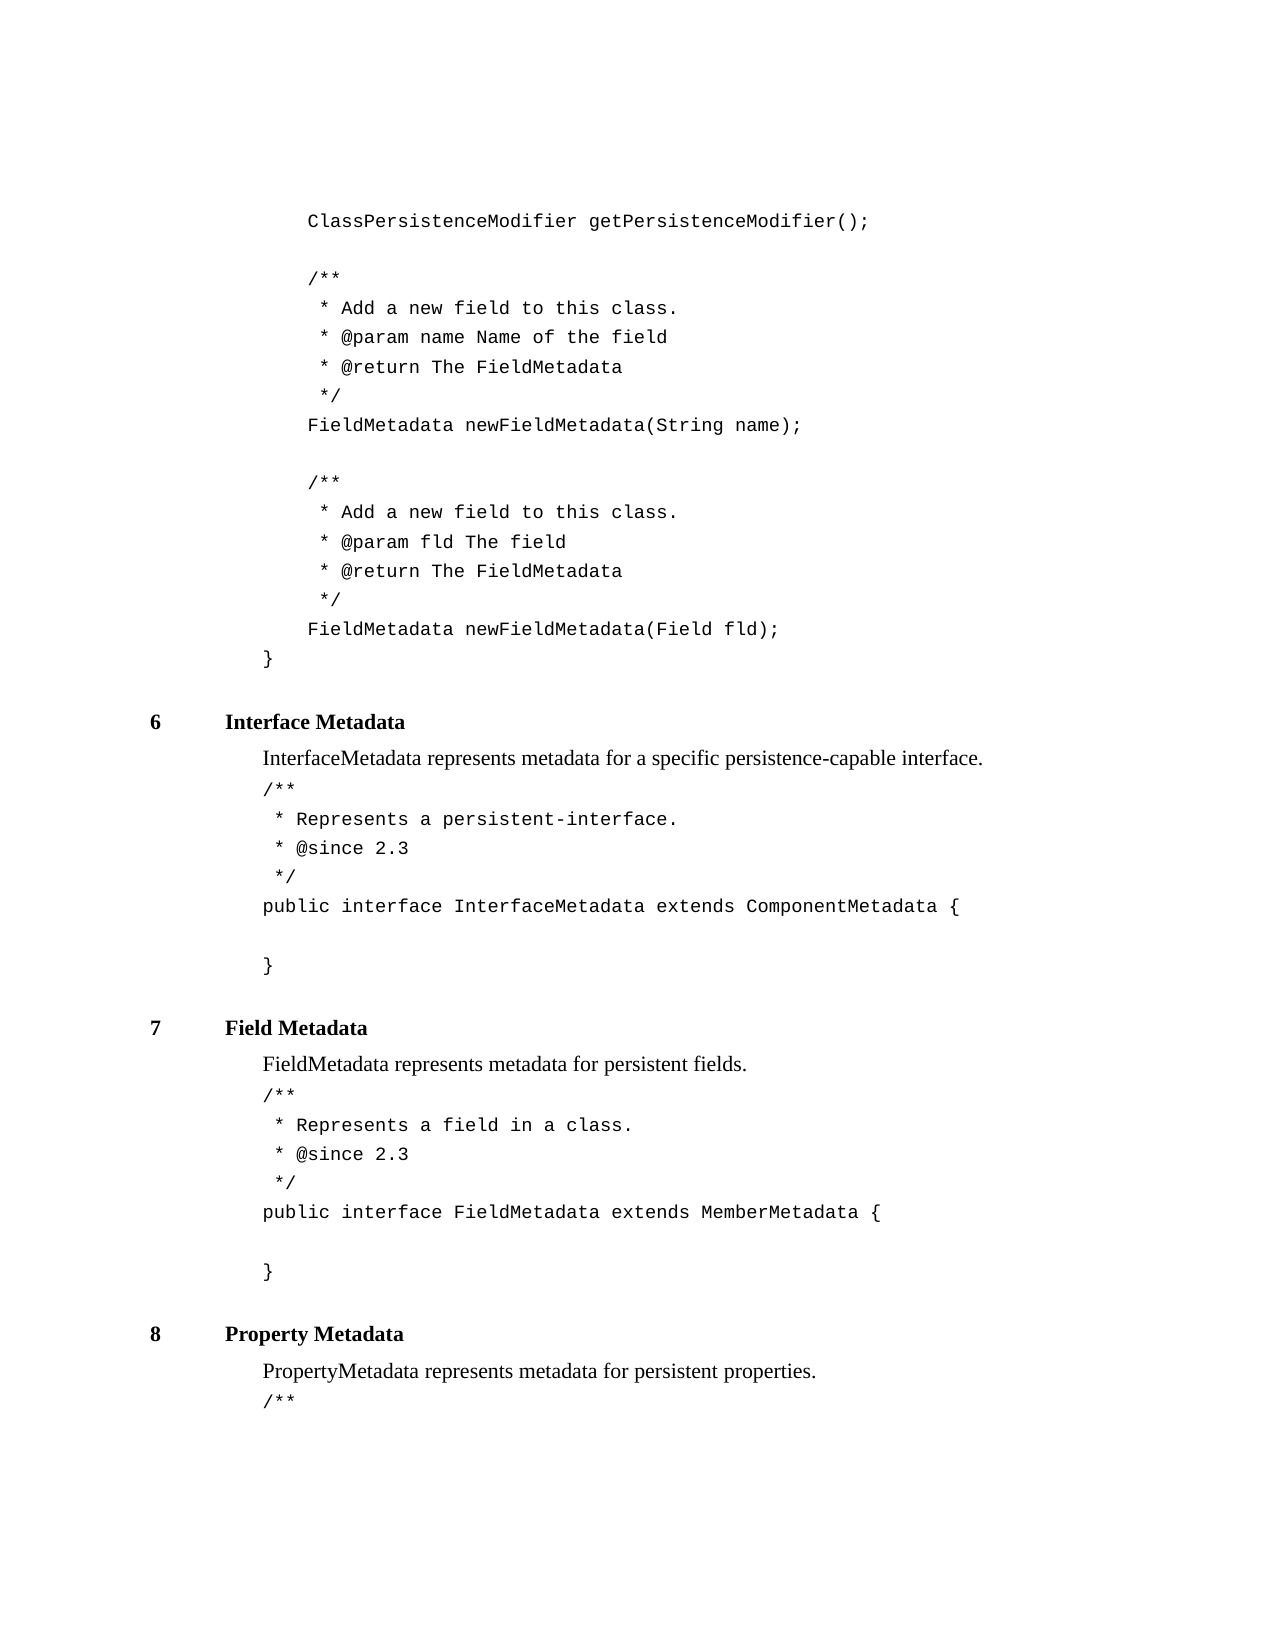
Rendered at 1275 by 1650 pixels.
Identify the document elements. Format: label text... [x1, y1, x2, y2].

text * @since 2.3 [262, 1143, 1125, 1166]
text public interface FieldMetadata extends MemberMetadata { [262, 1202, 1125, 1224]
text * Represents a persistent-interface. [262, 808, 1125, 831]
text */ [262, 589, 1125, 612]
text FieldMetadata represents metadata for persistent fields. [262, 1051, 1125, 1077]
text FieldMetadata newFieldMetadata(Field fld); [262, 618, 1125, 641]
text /** [262, 1391, 1125, 1414]
subtitle Field Metadata [150, 1014, 1125, 1040]
text * @return The FieldMetadata [262, 356, 1125, 379]
text * Represents a field in a class. [262, 1114, 1125, 1137]
subtitle Interface Metadata [150, 708, 1125, 734]
text * Add a new field to this class. [262, 502, 1125, 524]
text /** [262, 1085, 1125, 1108]
text */ [262, 1172, 1125, 1195]
text /** [262, 779, 1125, 802]
text } [262, 1260, 1125, 1283]
subtitle Property Metadata [150, 1320, 1125, 1346]
text InterfaceMetadata represents metadata for a specific persistence-capable interface. [262, 744, 1125, 770]
text FieldMetadata newFieldMetadata(String name); [262, 414, 1125, 437]
text */ [262, 866, 1125, 889]
text * @param fld The field [262, 531, 1125, 554]
text /** [262, 268, 1125, 291]
text * @param name Name of the field [262, 327, 1125, 349]
text PropertyMetadata represents metadata for persistent properties. [262, 1357, 1125, 1383]
text * @return The FieldMetadata [262, 560, 1125, 583]
text */ [262, 385, 1125, 408]
text public interface InterfaceMetadata extends ComponentMetadata { [262, 895, 1125, 918]
text ClassPersistenceModifier getPersistenceModifier(); [262, 210, 1125, 233]
text } [262, 647, 1125, 670]
text } [262, 954, 1125, 977]
text * Add a new field to this class. [262, 297, 1125, 320]
text /** [262, 472, 1125, 495]
text * @since 2.3 [262, 837, 1125, 860]
